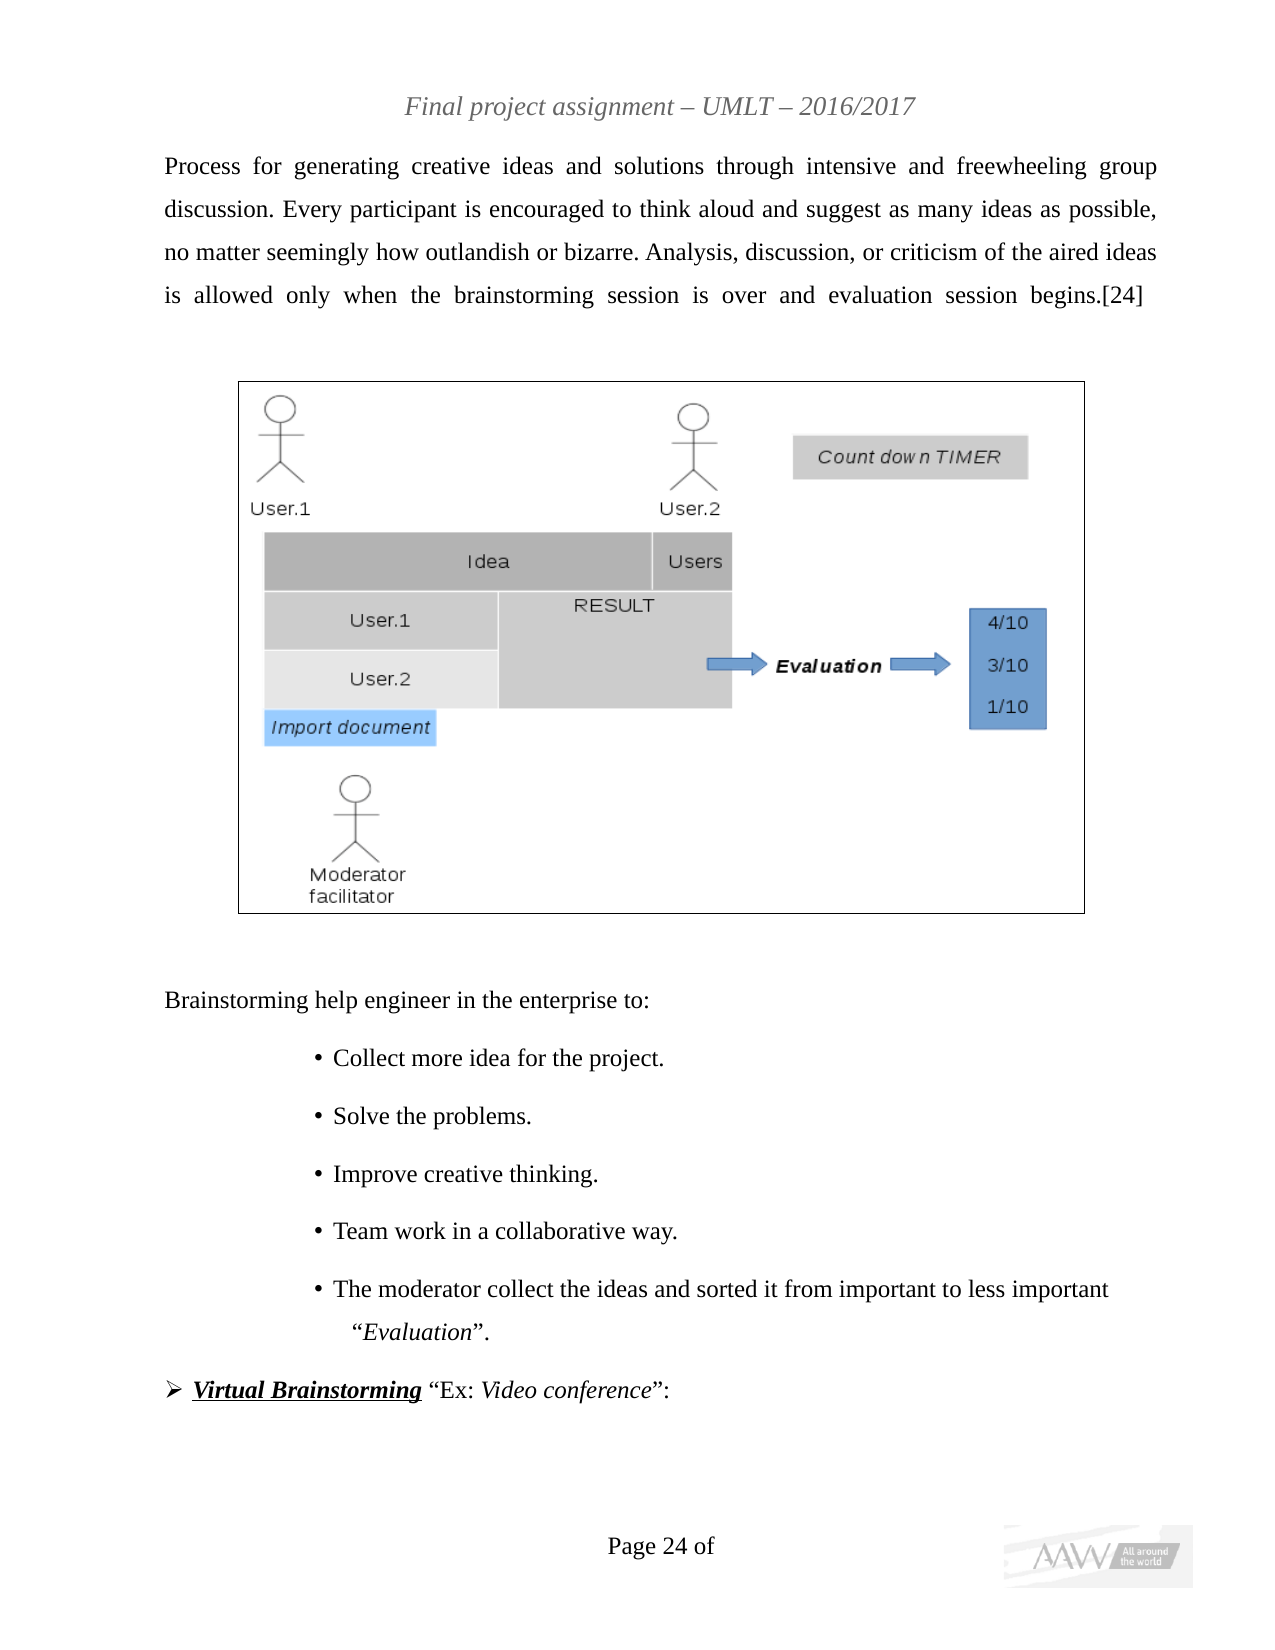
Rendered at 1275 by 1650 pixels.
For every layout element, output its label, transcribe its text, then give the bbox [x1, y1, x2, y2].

list Virtual Brainstorming “Ex: Video conference”: [164, 1375, 1158, 1404]
picture [240, 384, 1082, 911]
text Process for generating creative ideas and solutions through intensive and freewheeling group discussion. Every participant is encouraged to think aloud and suggest as many ideas as possible, no matter seemingly how outlandish or bizarre. Analysis, discussion, or criticism of the aired ideas is allowed only when the brainstorming session is over and evaluation session begins.[24] [164, 151, 1158, 352]
list Solve the problems. [314, 1101, 1158, 1130]
list Team work in a collaborative way. [314, 1216, 1158, 1245]
list Collect more idea for the project. [314, 1043, 1158, 1072]
list Improve creative thinking. [314, 1159, 1158, 1187]
list The moderator collect the ideas and sorted it from important to less important “Evaluation”. [314, 1274, 1158, 1346]
picture [1003, 1525, 1193, 1588]
text Brainstorming help engineer in the enterprise to: [164, 986, 1158, 1014]
